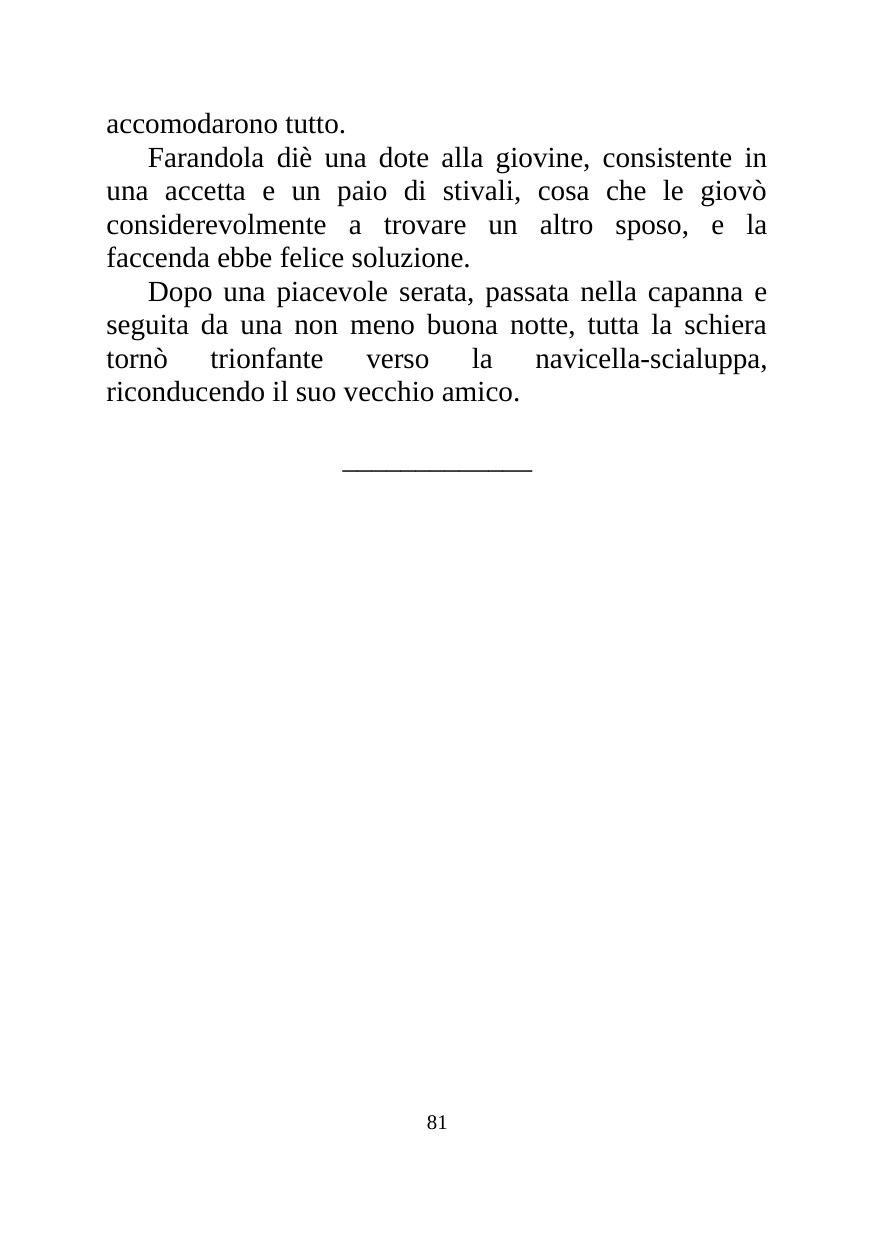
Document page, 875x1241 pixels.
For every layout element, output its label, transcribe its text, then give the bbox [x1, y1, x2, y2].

text Farandola diè una dote alla giovine, consistente in una accetta e un paio di stivali, cosa che le giovò considerevolmente a trovare un altro sposo, e la faccenda ebbe felice soluzione. [106, 140, 768, 274]
text accomodarono tutto. [106, 106, 768, 140]
text Dopo una piacevole serata, passata nella capanna e seguita da una non meno buona notte, tutta la schiera tornò trionfante verso la navicella-scialuppa, riconducendo il suo vecchio amico. [106, 274, 768, 408]
text _____________ [106, 442, 768, 475]
